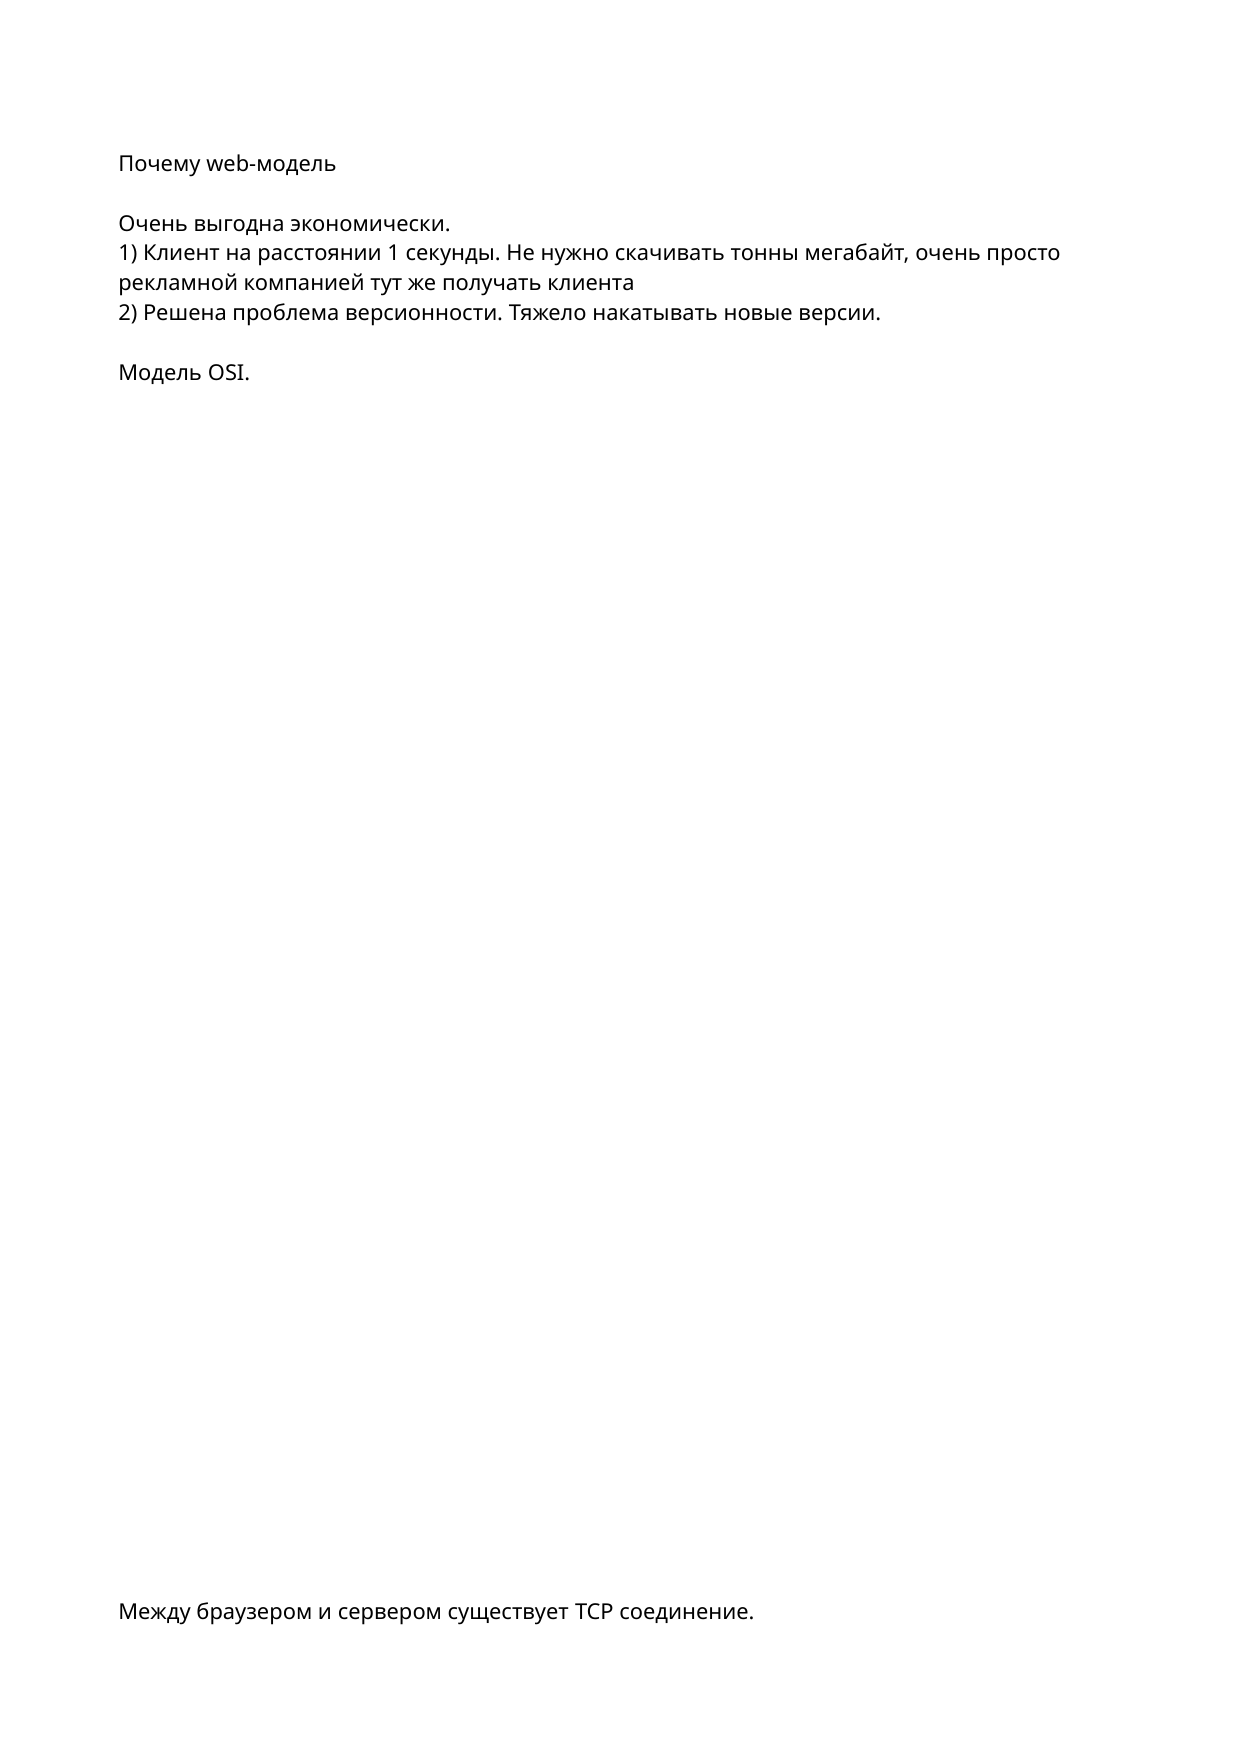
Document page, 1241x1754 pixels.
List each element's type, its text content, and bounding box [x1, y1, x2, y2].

text Между браузером и сервером существует TCP соединение. [118, 1596, 1122, 1626]
text Очень выгодна экономически. [118, 207, 1122, 237]
text 1) Клиент на расстоянии 1 секунды. Не нужно скачивать тонны мегабайт, очень просто рекламной компанией тут же получать клиента [118, 237, 1122, 297]
text Почему web-модель [118, 148, 1122, 178]
text 2) Решена проблема версионности. Тяжело накатывать новые версии. [118, 297, 1122, 327]
text Модель OSI. [118, 356, 1122, 386]
